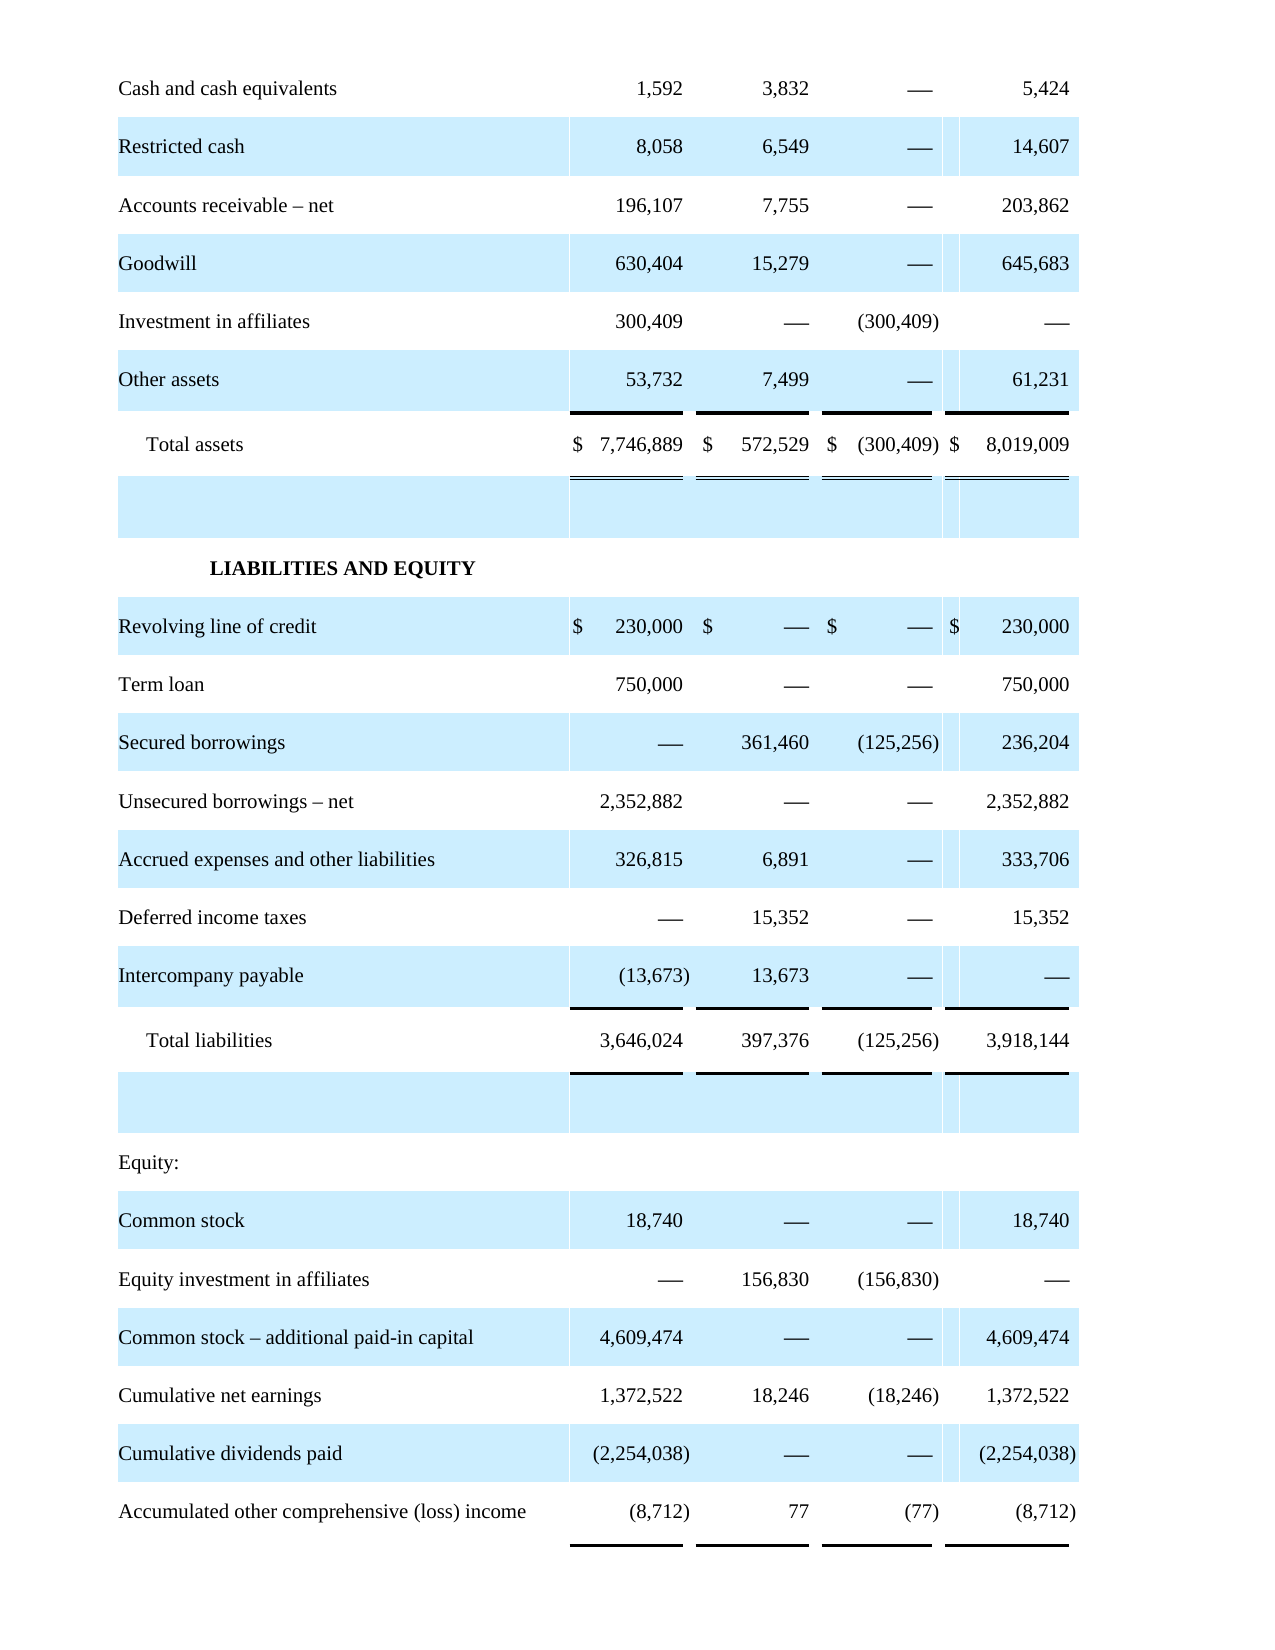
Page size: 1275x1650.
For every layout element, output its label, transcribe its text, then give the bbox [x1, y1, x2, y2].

table_cell [570, 1249, 583, 1308]
table_cell $ [822, 415, 837, 476]
table_cell Restricted cash [118, 117, 567, 176]
table_cell [683, 59, 693, 117]
table_cell Total assets [118, 411, 567, 476]
table_cell [945, 480, 959, 538]
table_cell [932, 476, 942, 538]
table_cell 230,000 [960, 597, 1069, 655]
table_cell 645,683 [960, 234, 1069, 292]
table_cell [932, 946, 942, 1007]
table_cell [809, 597, 819, 655]
table_cell [945, 713, 959, 771]
table_cell Investment in affiliates [118, 292, 567, 350]
table_cell [1069, 476, 1079, 538]
table_cell [822, 1133, 837, 1191]
table_cell [570, 771, 583, 830]
table_cell [809, 771, 819, 830]
table_cell [683, 1249, 693, 1308]
table_cell — [837, 597, 932, 655]
table_cell [809, 117, 819, 176]
table_cell [932, 350, 942, 411]
table_cell [570, 1075, 583, 1133]
table_cell [570, 234, 583, 292]
table_cell [1069, 234, 1079, 292]
table_cell [837, 480, 932, 538]
table_cell [945, 59, 959, 117]
table_cell [932, 1308, 942, 1366]
table_cell [822, 480, 837, 538]
table_cell [822, 1191, 837, 1249]
table_cell — [583, 1249, 683, 1308]
table_cell 230,000 [583, 597, 683, 655]
table_cell $ [822, 597, 837, 655]
table_cell — [713, 292, 809, 350]
table_cell 6,549 [713, 117, 809, 176]
table_cell — [837, 176, 932, 234]
table_cell [696, 1482, 713, 1543]
table_cell [945, 539, 959, 597]
table_cell [945, 1249, 959, 1308]
table_cell [696, 1075, 713, 1133]
table_cell 333,706 [960, 830, 1069, 888]
table_cell Deferred income taxes [118, 888, 567, 946]
table_cell [713, 1075, 809, 1133]
table_cell [570, 1010, 583, 1072]
table_cell — [713, 1191, 809, 1249]
table_cell 2,352,882 [583, 771, 683, 830]
table_cell [683, 830, 693, 888]
table_cell [945, 1366, 959, 1424]
table_cell (300,409 [837, 292, 932, 350]
table_cell [570, 655, 583, 713]
table_cell [809, 59, 819, 117]
table_cell [570, 176, 583, 234]
table_cell — [837, 1424, 932, 1482]
table_cell [822, 292, 837, 350]
table_cell $ [696, 597, 713, 655]
table_cell [809, 830, 819, 888]
table_cell [822, 1366, 837, 1424]
table_cell [932, 655, 942, 713]
table_cell — [837, 59, 932, 117]
table_cell [809, 1249, 819, 1308]
table_cell ) [1069, 1482, 1079, 1543]
table_cell [683, 713, 693, 771]
table_cell — [960, 1249, 1069, 1308]
table_cell [1069, 1072, 1079, 1133]
table_cell [932, 830, 942, 888]
table_cell 13,673 [713, 946, 809, 1007]
table_cell 1,372,522 [960, 1366, 1069, 1424]
table_cell (2,254,038 [583, 1424, 683, 1482]
table_cell [822, 1482, 837, 1543]
table_cell [822, 771, 837, 830]
table_cell [822, 1010, 837, 1072]
table_cell — [960, 292, 1069, 350]
table_cell — [837, 888, 932, 946]
table_cell 4,609,474 [583, 1308, 683, 1366]
table_cell ) [683, 946, 693, 1007]
table_cell [683, 597, 693, 655]
table_cell 156,830 [713, 1249, 809, 1308]
table_cell 7,755 [713, 176, 809, 234]
table_cell [932, 1072, 942, 1133]
table_cell 750,000 [583, 655, 683, 713]
table_cell [945, 771, 959, 830]
table_cell [809, 1133, 819, 1191]
table_cell [1069, 713, 1079, 771]
table_cell 572,529 [713, 415, 809, 476]
table_cell 18,740 [583, 1191, 683, 1249]
table_cell $ [570, 415, 583, 476]
table_cell [945, 1424, 959, 1482]
table_cell 326,815 [583, 830, 683, 888]
table_cell [696, 350, 713, 411]
table_cell 8,058 [583, 117, 683, 176]
table_cell — [837, 234, 932, 292]
table_cell Term loan [118, 655, 567, 713]
table_cell [583, 539, 683, 597]
table_cell [932, 234, 942, 292]
table_cell [809, 655, 819, 713]
table_cell [809, 1366, 819, 1424]
table_cell (2,254,038 [960, 1424, 1069, 1482]
table_cell [822, 655, 837, 713]
table_cell Accumulated other comprehensive (loss) income [118, 1482, 567, 1543]
table_cell [1069, 597, 1079, 655]
table_cell [696, 1366, 713, 1424]
table_cell [570, 1308, 583, 1366]
table_cell 15,279 [713, 234, 809, 292]
table_cell [118, 1072, 567, 1133]
table_cell [1069, 1249, 1079, 1308]
table_cell [822, 1075, 837, 1133]
table_cell — [837, 655, 932, 713]
table_cell [809, 1007, 819, 1072]
table_cell — [713, 1424, 809, 1482]
table_cell [713, 1133, 809, 1191]
table_cell [570, 292, 583, 350]
table_cell [570, 117, 583, 176]
table_cell [837, 1075, 932, 1133]
table_cell [696, 539, 713, 597]
table_cell ) [932, 713, 942, 771]
table_cell 15,352 [713, 888, 809, 946]
table_cell 196,107 [583, 176, 683, 234]
table_cell 397,376 [713, 1010, 809, 1072]
table_cell 236,204 [960, 713, 1069, 771]
table_cell [932, 1133, 942, 1191]
table_cell [822, 888, 837, 946]
table_cell [583, 480, 683, 538]
table_cell 77 [713, 1482, 809, 1543]
table_cell [837, 539, 932, 597]
table_cell [1069, 350, 1079, 411]
table_cell [1069, 830, 1079, 888]
table_cell — [837, 946, 932, 1007]
table_cell [570, 888, 583, 946]
table_cell [696, 1010, 713, 1072]
table_cell Accrued expenses and other liabilities [118, 830, 567, 888]
table_cell Common stock [118, 1191, 567, 1249]
table_cell [696, 771, 713, 830]
table_cell [683, 1007, 693, 1072]
table_cell ) [932, 1482, 942, 1543]
table_cell [1069, 539, 1079, 597]
table_cell [696, 655, 713, 713]
table_cell (13,673 [583, 946, 683, 1007]
table_cell [570, 1366, 583, 1424]
table_cell [696, 59, 713, 117]
table_cell — [837, 771, 932, 830]
table_cell Cumulative net earnings [118, 1366, 567, 1424]
table_cell Equity investment in affiliates [118, 1249, 567, 1308]
table_cell [118, 476, 567, 538]
table_cell 3,918,144 [960, 1010, 1069, 1072]
table_cell 15,352 [960, 888, 1069, 946]
table_cell [809, 234, 819, 292]
table_cell 1,372,522 [583, 1366, 683, 1424]
table_cell [822, 1424, 837, 1482]
table_cell [932, 597, 942, 655]
table_cell (125,256 [837, 713, 932, 771]
table_cell (156,830 [837, 1249, 932, 1308]
table_cell (8,712 [583, 1482, 683, 1543]
table_cell [809, 888, 819, 946]
table_cell 53,732 [583, 350, 683, 411]
table_cell — [837, 1308, 932, 1366]
table_cell [809, 1191, 819, 1249]
table_cell ) [683, 1424, 693, 1482]
table_cell [945, 176, 959, 234]
table_cell — [713, 597, 809, 655]
table_cell [932, 888, 942, 946]
table_cell [570, 1133, 583, 1191]
table_cell (125,256 [837, 1010, 932, 1072]
table_cell Secured borrowings [118, 713, 567, 771]
table_cell [822, 539, 837, 597]
table_cell [1069, 176, 1079, 234]
table_cell [683, 1133, 693, 1191]
table_cell [822, 350, 837, 411]
table_cell [837, 1133, 932, 1191]
table_cell Goodwill [118, 234, 567, 292]
table_cell [683, 234, 693, 292]
table_cell 6,891 [713, 830, 809, 888]
table_cell [683, 888, 693, 946]
table_cell [683, 655, 693, 713]
table_cell [696, 888, 713, 946]
table_cell (8,712 [960, 1482, 1069, 1543]
table_cell [696, 1249, 713, 1308]
table_cell [696, 1191, 713, 1249]
table_cell [822, 1308, 837, 1366]
table_cell [583, 1075, 683, 1133]
table_cell Total liabilities [118, 1007, 567, 1072]
table_cell [570, 1482, 583, 1543]
table_cell [809, 476, 819, 538]
table_cell [696, 117, 713, 176]
table_cell [945, 1010, 959, 1072]
table_cell [932, 59, 942, 117]
table_cell 3,646,024 [583, 1010, 683, 1072]
table_cell [570, 480, 583, 538]
table_cell [809, 1424, 819, 1482]
table_cell [932, 117, 942, 176]
table_cell [696, 292, 713, 350]
table_cell [960, 539, 1069, 597]
table_cell [945, 655, 959, 713]
table_cell [1069, 946, 1079, 1007]
table_cell 3,832 [713, 59, 809, 117]
table_cell [570, 539, 583, 597]
table_cell 7,499 [713, 350, 809, 411]
table_cell Cumulative dividends paid [118, 1424, 567, 1482]
table_cell [809, 1308, 819, 1366]
table_cell [583, 1133, 683, 1191]
table_cell [570, 713, 583, 771]
table_cell [683, 292, 693, 350]
table_cell — [837, 350, 932, 411]
table_cell [1069, 59, 1079, 117]
table_cell [696, 176, 713, 234]
table_cell 361,460 [713, 713, 809, 771]
table_cell [809, 946, 819, 1007]
table_cell [1069, 1366, 1079, 1424]
table_cell — [960, 946, 1069, 1007]
table_cell ) [932, 1366, 942, 1424]
table_cell ) [1069, 1424, 1079, 1482]
table_cell [570, 946, 583, 1007]
table_cell [945, 1482, 959, 1543]
table_cell [683, 1308, 693, 1366]
table_cell [945, 1191, 959, 1249]
table_cell — [713, 771, 809, 830]
table_cell [809, 1072, 819, 1133]
table_cell $ [570, 597, 583, 655]
table_cell 300,409 [583, 292, 683, 350]
table_cell Accounts receivable – net [118, 176, 567, 234]
table_cell $ [945, 415, 959, 476]
table_cell [945, 234, 959, 292]
table_cell [696, 1308, 713, 1366]
table_cell [1069, 117, 1079, 176]
table_cell [683, 350, 693, 411]
table_cell — [713, 655, 809, 713]
table_cell [696, 713, 713, 771]
table_cell Common stock – additional paid-in capital [118, 1308, 567, 1366]
table_cell LIABILITIES AND EQUITY [118, 539, 567, 597]
table_cell [1069, 1308, 1079, 1366]
table_cell [822, 176, 837, 234]
table_cell [822, 830, 837, 888]
table_cell (77 [837, 1482, 932, 1543]
table_cell Equity: [118, 1133, 567, 1191]
table_cell 203,862 [960, 176, 1069, 234]
table_cell [570, 1191, 583, 1249]
table_cell [570, 59, 583, 117]
table_cell [696, 1424, 713, 1482]
table_cell [1069, 1191, 1079, 1249]
table_cell — [713, 1308, 809, 1366]
table_cell [945, 117, 959, 176]
table_cell [945, 350, 959, 411]
table_cell [683, 1072, 693, 1133]
table_cell (18,246 [837, 1366, 932, 1424]
table_cell [1069, 1133, 1079, 1191]
table_cell [683, 1366, 693, 1424]
table_cell [809, 350, 819, 411]
table_cell [822, 1249, 837, 1308]
table_cell [809, 411, 819, 476]
table_cell [713, 480, 809, 538]
table_cell [809, 713, 819, 771]
table_cell 61,231 [960, 350, 1069, 411]
table_cell [822, 117, 837, 176]
table_cell [683, 476, 693, 538]
table_cell — [837, 830, 932, 888]
table_cell [1069, 771, 1079, 830]
table_cell [683, 117, 693, 176]
table_cell [945, 1133, 959, 1191]
table_cell Cash and cash equivalents [118, 59, 567, 117]
table_cell ) [932, 1007, 942, 1072]
table_cell [809, 176, 819, 234]
table_cell [945, 888, 959, 946]
table_cell [960, 1133, 1069, 1191]
table_cell [1069, 292, 1079, 350]
table_cell [822, 946, 837, 1007]
table_cell Revolving line of credit [118, 597, 567, 655]
table_cell 18,246 [713, 1366, 809, 1424]
table_cell $ [696, 415, 713, 476]
table_cell — [837, 117, 932, 176]
table_cell [1069, 655, 1079, 713]
table_cell [945, 292, 959, 350]
table_cell [960, 1075, 1069, 1133]
table_cell [945, 946, 959, 1007]
table_cell [683, 1191, 693, 1249]
table_cell ) [932, 1249, 942, 1308]
table_cell [932, 1424, 942, 1482]
table_cell [822, 234, 837, 292]
table_cell 14,607 [960, 117, 1069, 176]
table_cell 7,746,889 [583, 415, 683, 476]
table_cell $ [945, 597, 959, 655]
table_cell [696, 480, 713, 538]
table_cell [932, 1191, 942, 1249]
table_cell [683, 411, 693, 476]
table_cell [683, 539, 693, 597]
table_cell 630,404 [583, 234, 683, 292]
table_cell 18,740 [960, 1191, 1069, 1249]
table_cell ) [683, 1482, 693, 1543]
table_cell [696, 830, 713, 888]
table_cell [683, 176, 693, 234]
table_cell [945, 830, 959, 888]
table_cell [570, 1424, 583, 1482]
table_cell [960, 480, 1069, 538]
table_cell [809, 292, 819, 350]
table_cell — [837, 1191, 932, 1249]
table_cell [822, 713, 837, 771]
table_cell (300,409 [837, 415, 932, 476]
table_cell Intercompany payable [118, 946, 567, 1007]
table_cell 1,592 [583, 59, 683, 117]
table_cell [696, 234, 713, 292]
table_cell [570, 350, 583, 411]
table_cell ) [932, 292, 942, 350]
table_cell [822, 59, 837, 117]
table_cell 4,609,474 [960, 1308, 1069, 1366]
table_cell [696, 946, 713, 1007]
table_cell 5,424 [960, 59, 1069, 117]
table_cell [945, 1075, 959, 1133]
table_cell [809, 1482, 819, 1543]
table_cell — [583, 888, 683, 946]
table_cell 2,352,882 [960, 771, 1069, 830]
table_cell 8,019,009 [960, 415, 1069, 476]
table_cell [945, 1308, 959, 1366]
table_cell [696, 1133, 713, 1191]
table_cell [932, 176, 942, 234]
table_cell ) [932, 411, 942, 476]
table_cell Other assets [118, 350, 567, 411]
table_cell [932, 539, 942, 597]
table_cell 750,000 [960, 655, 1069, 713]
table_cell [809, 539, 819, 597]
table_cell [1069, 1007, 1079, 1072]
table_cell [932, 771, 942, 830]
table_cell [570, 830, 583, 888]
table_cell [1069, 411, 1079, 476]
table_cell — [583, 713, 683, 771]
table_cell [683, 771, 693, 830]
table_cell Unsecured borrowings – net [118, 771, 567, 830]
table_cell [713, 539, 809, 597]
table_cell [1069, 888, 1079, 946]
